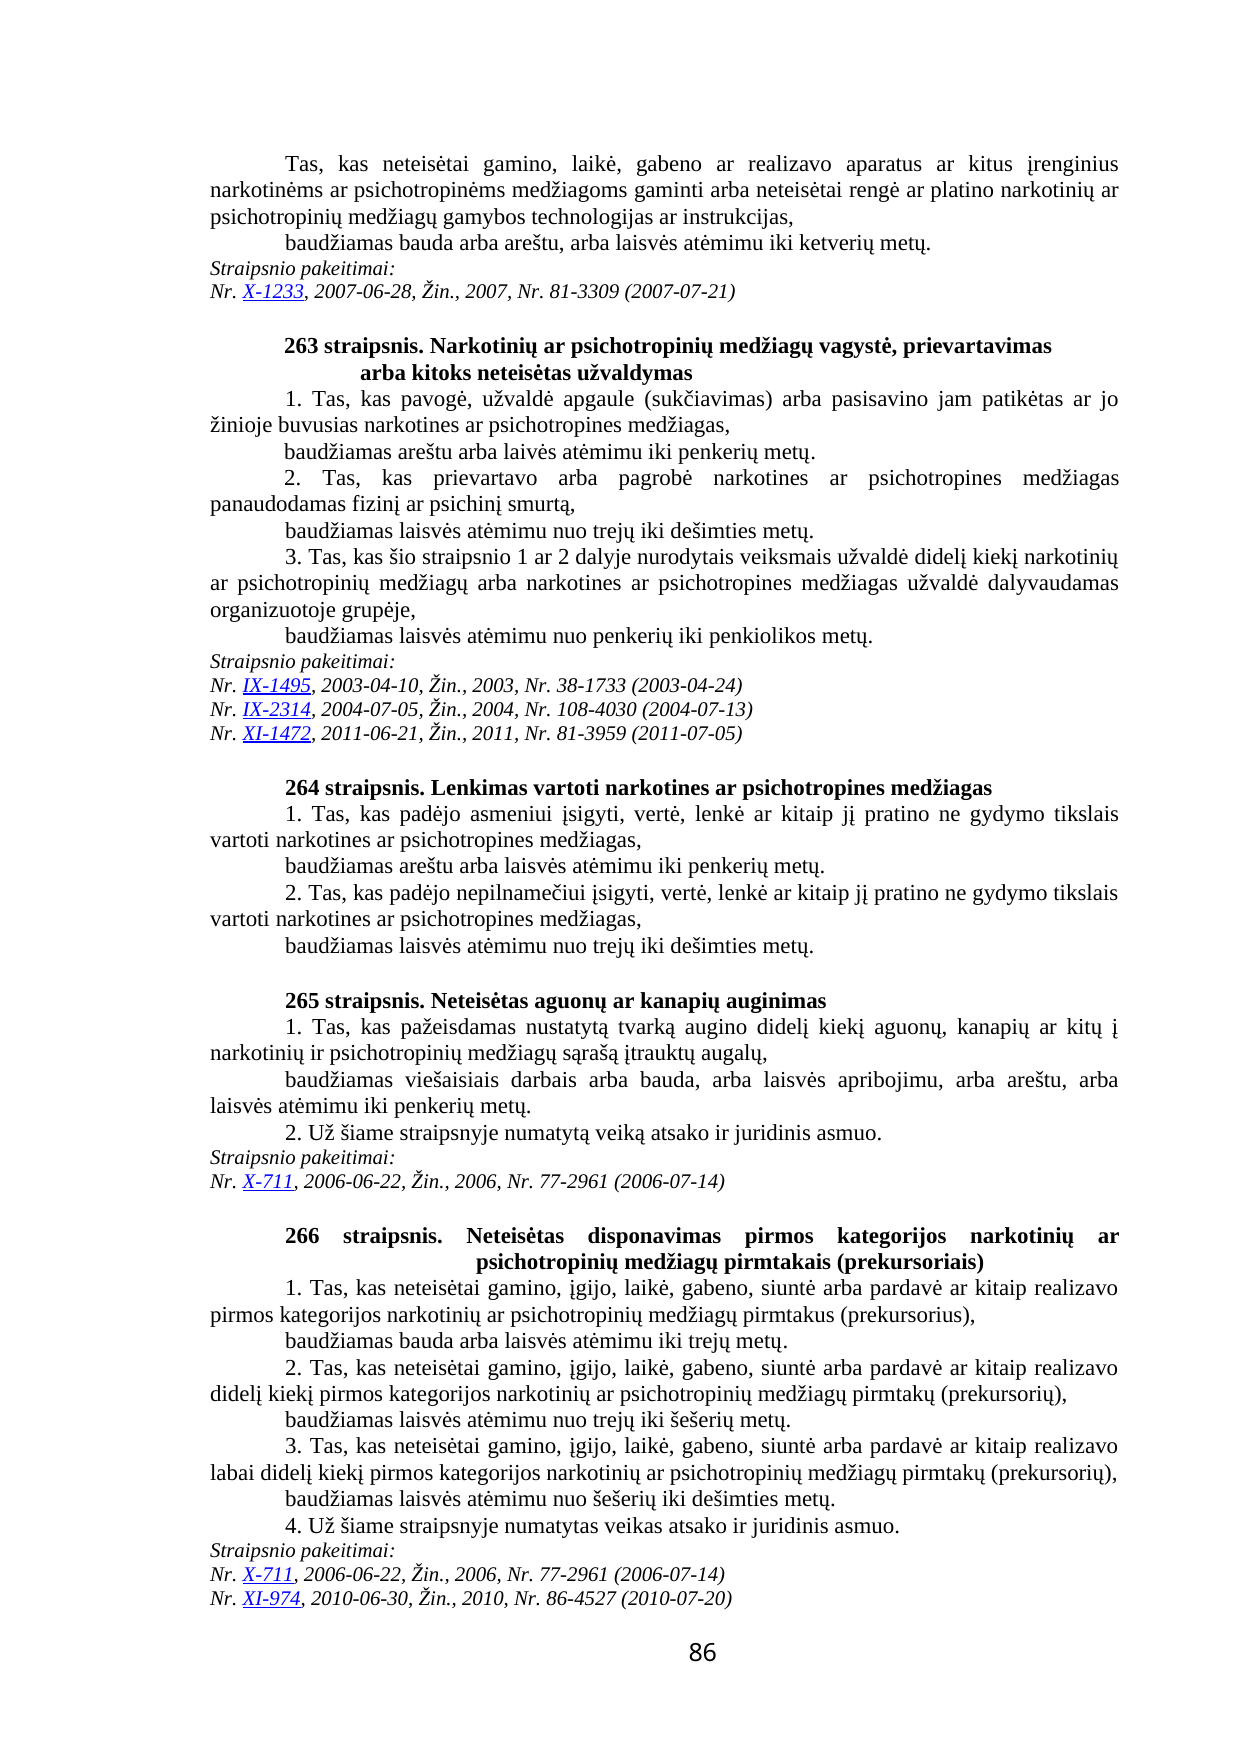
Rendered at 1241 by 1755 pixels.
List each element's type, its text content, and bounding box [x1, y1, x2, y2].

text arba kitoks neteisėtas užvaldymas [210, 359, 1120, 385]
text 1. Tas, kas padėjo asmeniui įsigyti, vertė, lenkė ar kitaip jį pratino ne gydymo tikslais vartoti narkotines ar psichotropines medžiagas, [210, 800, 1120, 853]
text baudžiamas laisvės atėmimu nuo penkerių iki penkiolikos metų. [210, 622, 1120, 648]
text Nr. X-1233, 2007-06-28, Žin., 2007, Nr. 81-3309 (2007-07-21) [210, 279, 1120, 303]
text baudžiamas laisvės atėmimu nuo trejų iki šešerių metų. [210, 1406, 1120, 1433]
text 2. Tas, kas padėjo nepilnamečiui įsigyti, vertė, lenkė ar kitaip jį pratino ne gydymo tikslais vartoti narkotines ar psichotropines medžiagas, [210, 879, 1120, 932]
text 265 straipsnis. Neteisėtas aguonų ar kanapių auginimas [210, 987, 1120, 1013]
text Nr. XI-1472, 2011-06-21, Žin., 2011, Nr. 81-3959 (2011-07-05) [210, 721, 1120, 745]
text baudžiamas bauda arba laisvės atėmimu iki trejų metų. [210, 1327, 1120, 1353]
text 2. Tas, kas prievartavo arba pagrobė narkotines ar psichotropines medžiagas panaudodamas fizinį ar psichinį smurtą, [210, 464, 1120, 517]
text Nr. XI-974, 2010-06-30, Žin., 2010, Nr. 86-4527 (2010-07-20) [210, 1586, 1120, 1610]
text baudžiamas bauda arba areštu, arba laisvės atėmimu iki ketverių metų. [210, 229, 1120, 255]
text baudžiamas laisvės atėmimu nuo šešerių iki dešimties metų. [210, 1485, 1120, 1512]
text 3. Tas, kas šio straipsnio 1 ar 2 dalyje nurodytais veiksmais užvaldė didelį kiekį narkotinių ar psichotropinių medžiagų arba narkotines ar psichotropines medžiagas užvaldė dalyvaudamas organizuotoje grupėje, [210, 543, 1120, 622]
text 264 straipsnis. Lenkimas vartoti narkotines ar psichotropines medžiagas [210, 773, 1120, 800]
text 1. Tas, kas pažeisdamas nustatytą tvarką augino didelį kiekį aguonų, kanapių ar kitų į narkotinių ir psichotropinių medžiagų sąrašą įtrauktų augalų, [210, 1013, 1120, 1066]
text 4. Už šiame straipsnyje numatytas veikas atsako ir juridinis asmuo. [210, 1512, 1120, 1538]
text Nr. IX-1495, 2003-04-10, Žin., 2003, Nr. 38-1733 (2003-04-24) [210, 673, 1120, 697]
text Nr. IX-2314, 2004-07-05, Žin., 2004, Nr. 108-4030 (2004-07-13) [210, 697, 1120, 721]
text Tas, kas neteisėtai gamino, laikė, gabeno ar realizavo aparatus ar kitus įrenginius narkotinėms ar psichotropinėms medžiagoms gaminti arba neteisėtai rengė ar platino narkotinių ar psichotropinių medžiagų gamybos technologijas ar instrukcijas, [210, 150, 1120, 229]
text baudžiamas areštu arba laivės atėmimu iki penkerių metų. [210, 438, 1120, 464]
text 266 straipsnis. Neteisėtas disponavimas pirmos kategorijos narkotinių ar psichotropinių medžiagų pirmtakais (prekursoriais) [285, 1222, 1120, 1274]
text 1. Tas, kas pavogė, užvaldė apgaule (sukčiavimas) arba pasisavino jam patikėtas ar jo žinioje buvusias narkotines ar psichotropines medžiagas, [210, 385, 1120, 438]
text baudžiamas laisvės atėmimu nuo trejų iki dešimties metų. [210, 517, 1120, 543]
text baudžiamas viešaisiais darbais arba bauda, arba laisvės apribojimu, arba areštu, arba laisvės atėmimu iki penkerių metų. [210, 1066, 1120, 1118]
text Straipsnio pakeitimai: [210, 255, 1120, 279]
text Nr. X-711, 2006-06-22, Žin., 2006, Nr. 77-2961 (2006-07-14) [210, 1169, 1120, 1193]
text Straipsnio pakeitimai: [210, 648, 1120, 673]
text 3. Tas, kas neteisėtai gamino, įgijo, laikė, gabeno, siuntė arba pardavė ar kitaip realizavo labai didelį kiekį pirmos kategorijos narkotinių ar psichotropinių medžiagų pirmtakų (prekursorių), [210, 1433, 1120, 1485]
text Straipsnio pakeitimai: [210, 1145, 1120, 1169]
text baudžiamas laisvės atėmimu nuo trejų iki dešimties metų. [210, 932, 1120, 958]
text Straipsnio pakeitimai: [210, 1538, 1120, 1562]
text 2. Už šiame straipsnyje numatytą veiką atsako ir juridinis asmuo. [210, 1118, 1120, 1145]
text baudžiamas areštu arba laisvės atėmimu iki penkerių metų. [210, 853, 1120, 879]
text Nr. X-711, 2006-06-22, Žin., 2006, Nr. 77-2961 (2006-07-14) [210, 1562, 1120, 1586]
text 263 straipsnis. Narkotinių ar psichotropinių medžiagų vagystė, prievartavimas [210, 332, 1120, 359]
text 1. Tas, kas neteisėtai gamino, įgijo, laikė, gabeno, siuntė arba pardavė ar kitaip realizavo pirmos kategorijos narkotinių ar psichotropinių medžiagų pirmtakus (prekursorius), [210, 1274, 1120, 1327]
text 2. Tas, kas neteisėtai gamino, įgijo, laikė, gabeno, siuntė arba pardavė ar kitaip realizavo didelį kiekį pirmos kategorijos narkotinių ar psichotropinių medžiagų pirmtakų (prekursorių), [210, 1353, 1120, 1406]
